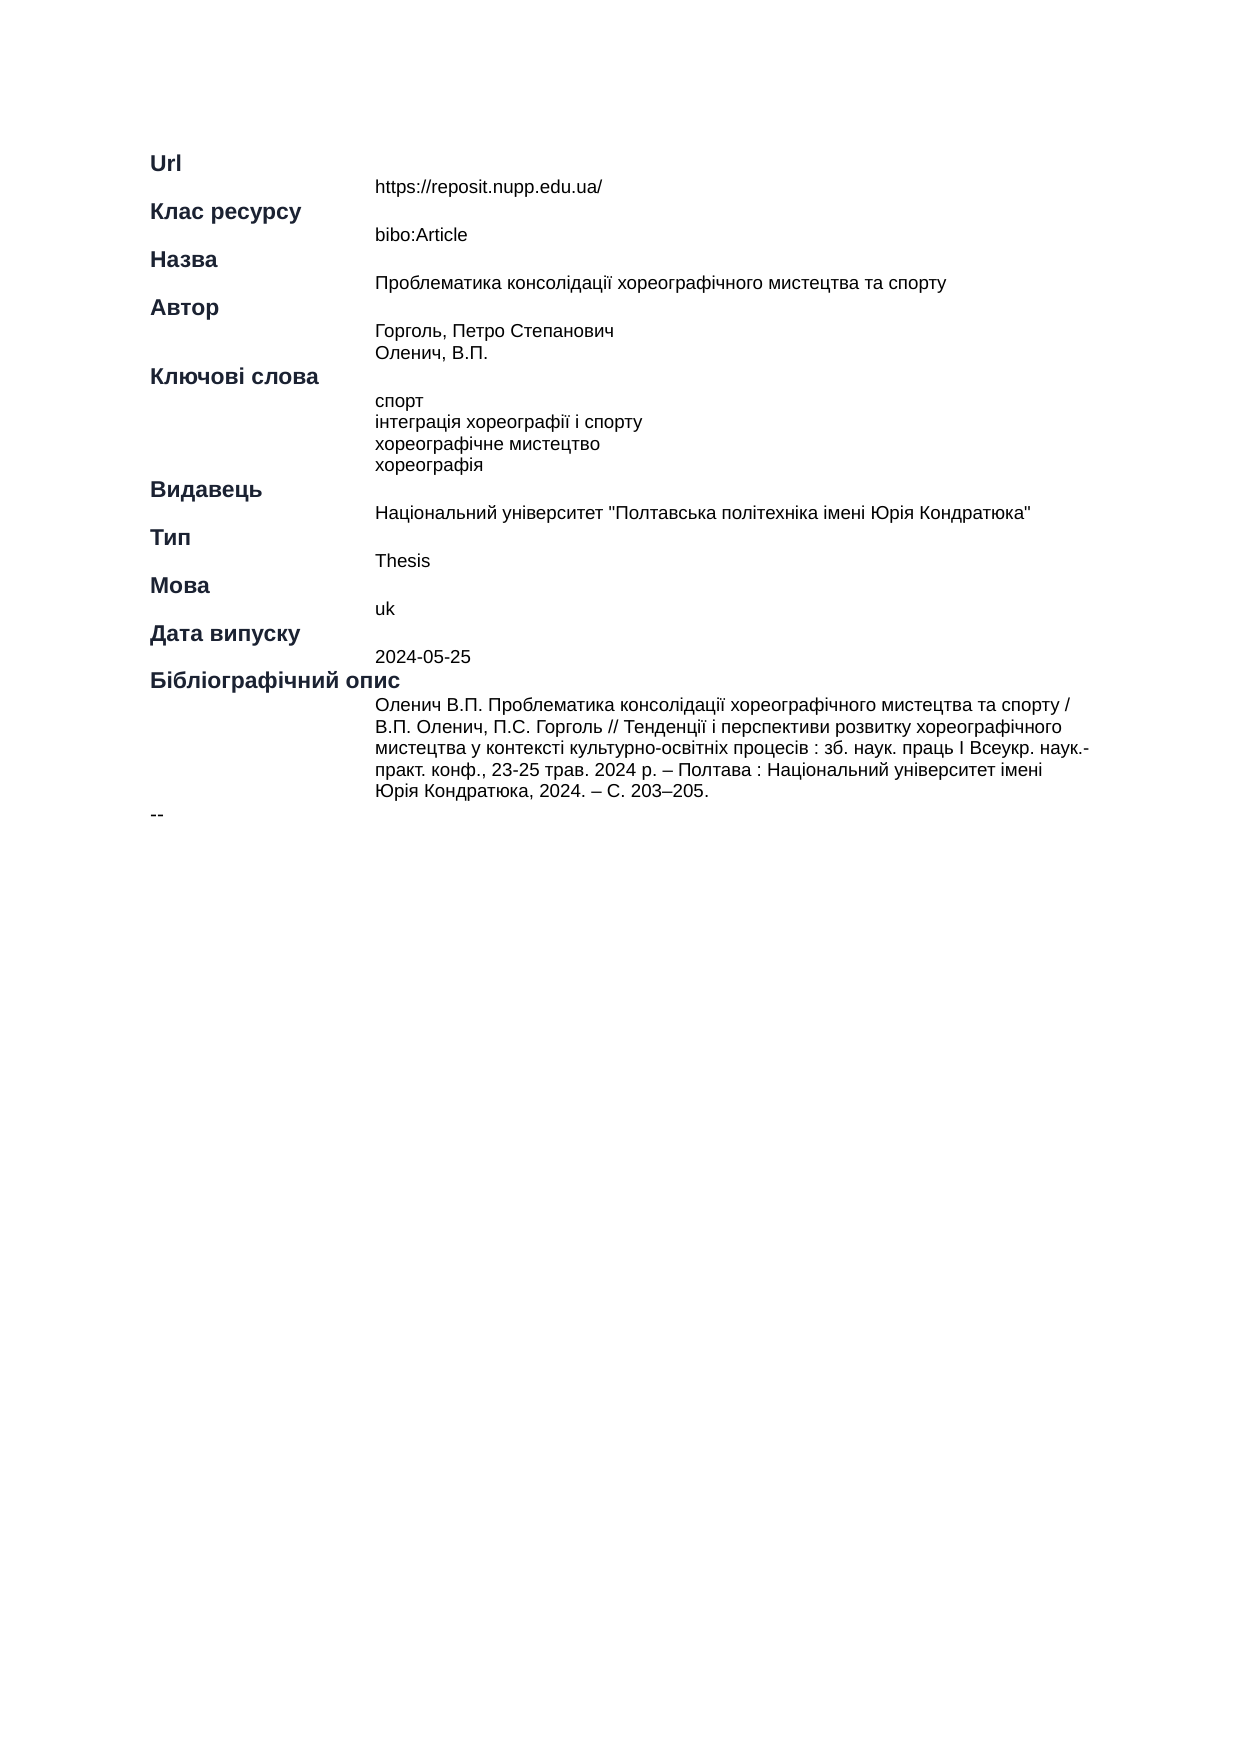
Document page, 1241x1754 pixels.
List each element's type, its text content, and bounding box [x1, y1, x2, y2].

text uk [375, 598, 1090, 619]
text -- [150, 802, 1090, 826]
text Горголь, Петро Степанович [375, 320, 1090, 342]
text Автор [150, 294, 1090, 320]
text хореографічне мистецтво [375, 433, 1090, 454]
text Ключові слова [150, 363, 1090, 389]
text Національний університет "Полтавська політехніка імені Юрія Кондратюка" [375, 502, 1090, 524]
text Видавець [150, 476, 1090, 502]
text bibo:Article [375, 224, 1090, 246]
text Мова [150, 572, 1090, 598]
text хореографія [375, 454, 1090, 476]
text Url [150, 150, 1090, 176]
text спорт [375, 389, 1090, 411]
text https://reposit.nupp.edu.ua/ [375, 176, 1090, 198]
text Проблематика консолідації хореографічного мистецтва та спорту [375, 272, 1090, 294]
text Дата випуску [150, 619, 1090, 646]
text Назва [150, 246, 1090, 272]
text інтеграція хореографії і спорту [375, 411, 1090, 433]
text Клас ресурсу [150, 198, 1090, 224]
text Оленич, В.П. [375, 342, 1090, 363]
text Thesis [375, 550, 1090, 572]
text Оленич В.П. Проблематика консолідації хореографічного мистецтва та спорту / В.П. Оленич, П.С. Горголь // Тенденції і перспективи розвитку хореографічного мистецтва у контексті культурно-освітніх процесів : зб. наук. праць I Всеукр. наук.-практ. конф., 23-25 трав. 2024 р. – Полтава : Національний університет імені Юрія Кондратюка, 2024. – С. 203–205. [375, 694, 1090, 802]
text 2024-05-25 [375, 646, 1090, 667]
text Тип [150, 524, 1090, 550]
text Бібліографічний опис [150, 667, 1090, 694]
